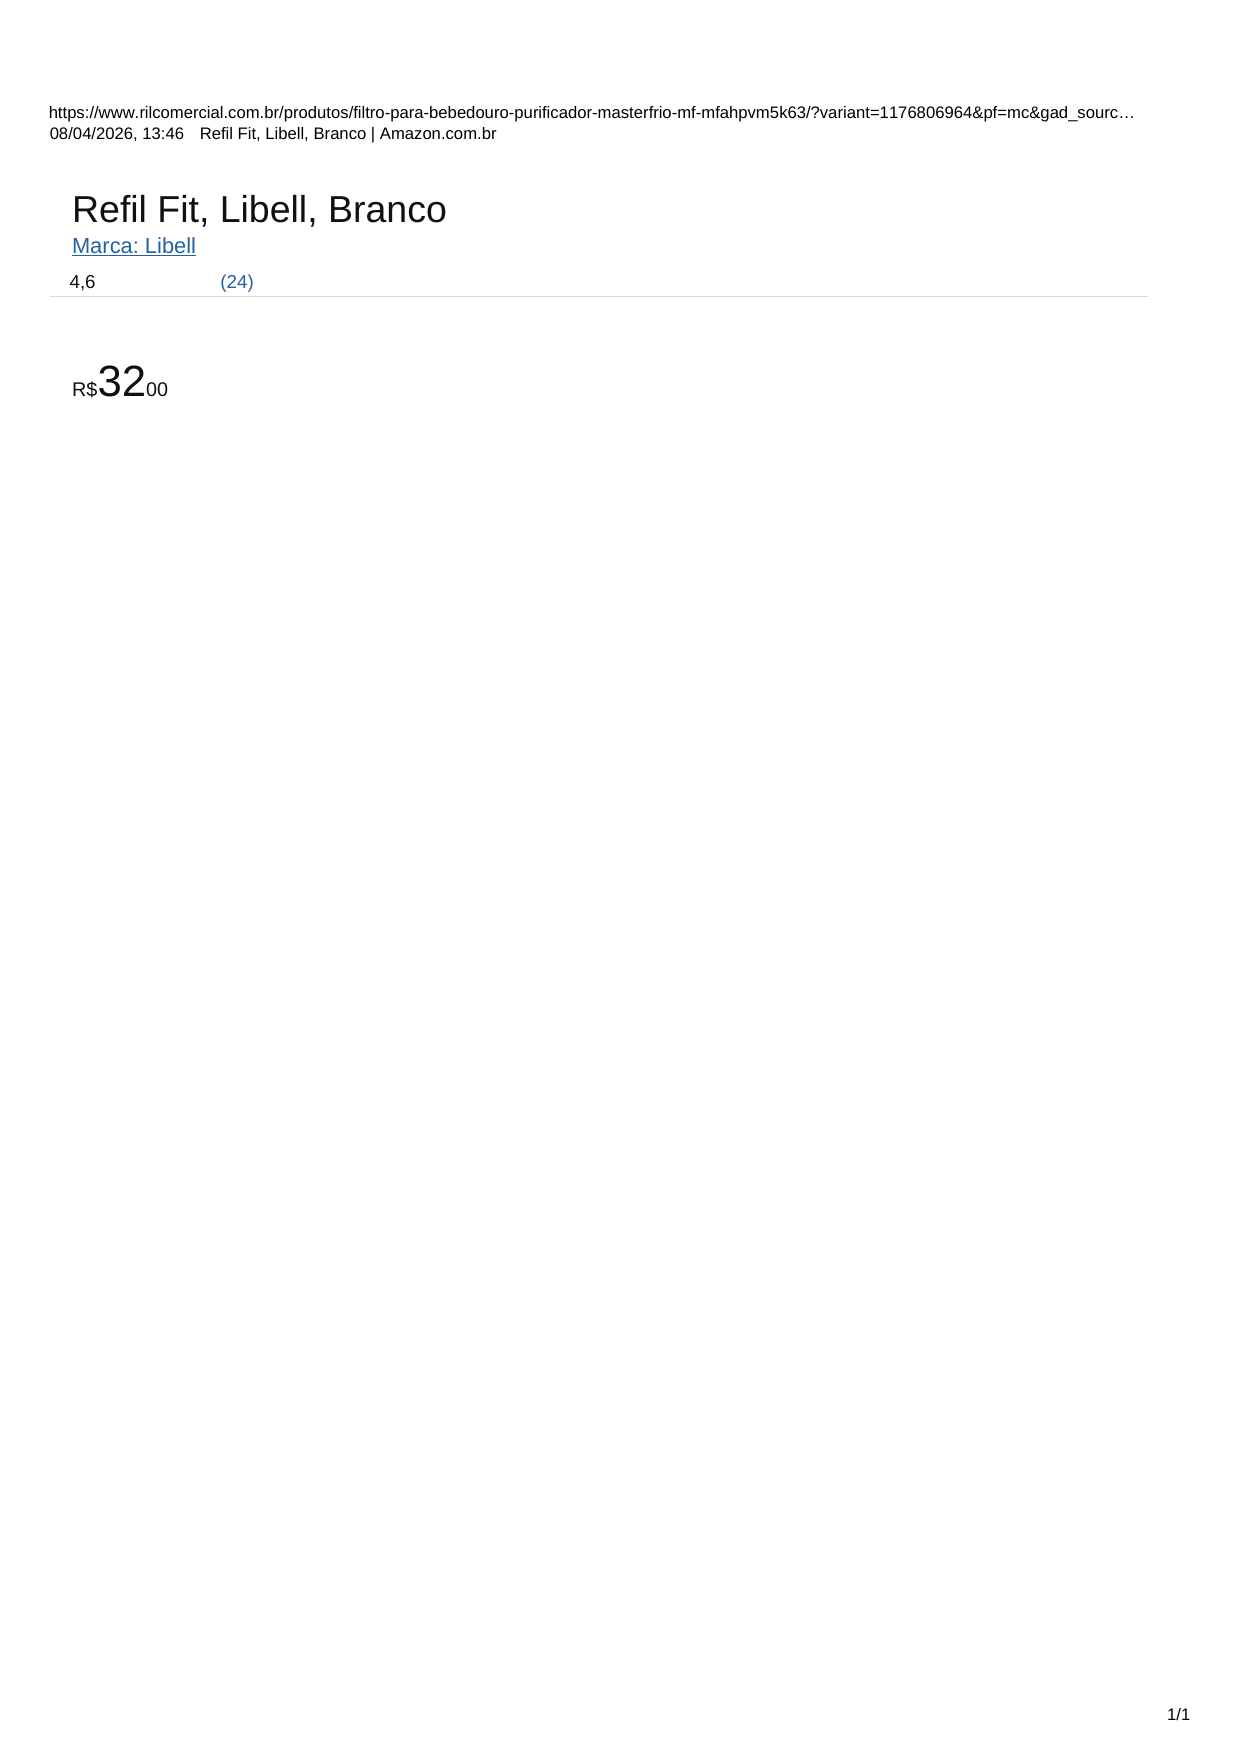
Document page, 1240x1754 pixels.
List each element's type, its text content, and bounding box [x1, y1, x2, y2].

text Marca: Libell [72, 233, 1188, 258]
text Refil Fit, Libell, Branco [72, 187, 1188, 230]
text 4,6 (24) [50, 266, 1188, 294]
text https://www.rilcomercial.com.br/produtos/filtro-para-bebedouro-purificador-masterfrio-mf-mfahpvm5k63/?variant=1176806964&pf=mc&gad_sourc… 08/04/2026, 13:46 Refil Fit, Libell, Branco | Amazon.com.br [48, 103, 1188, 143]
text R$3200 [72, 356, 1188, 406]
